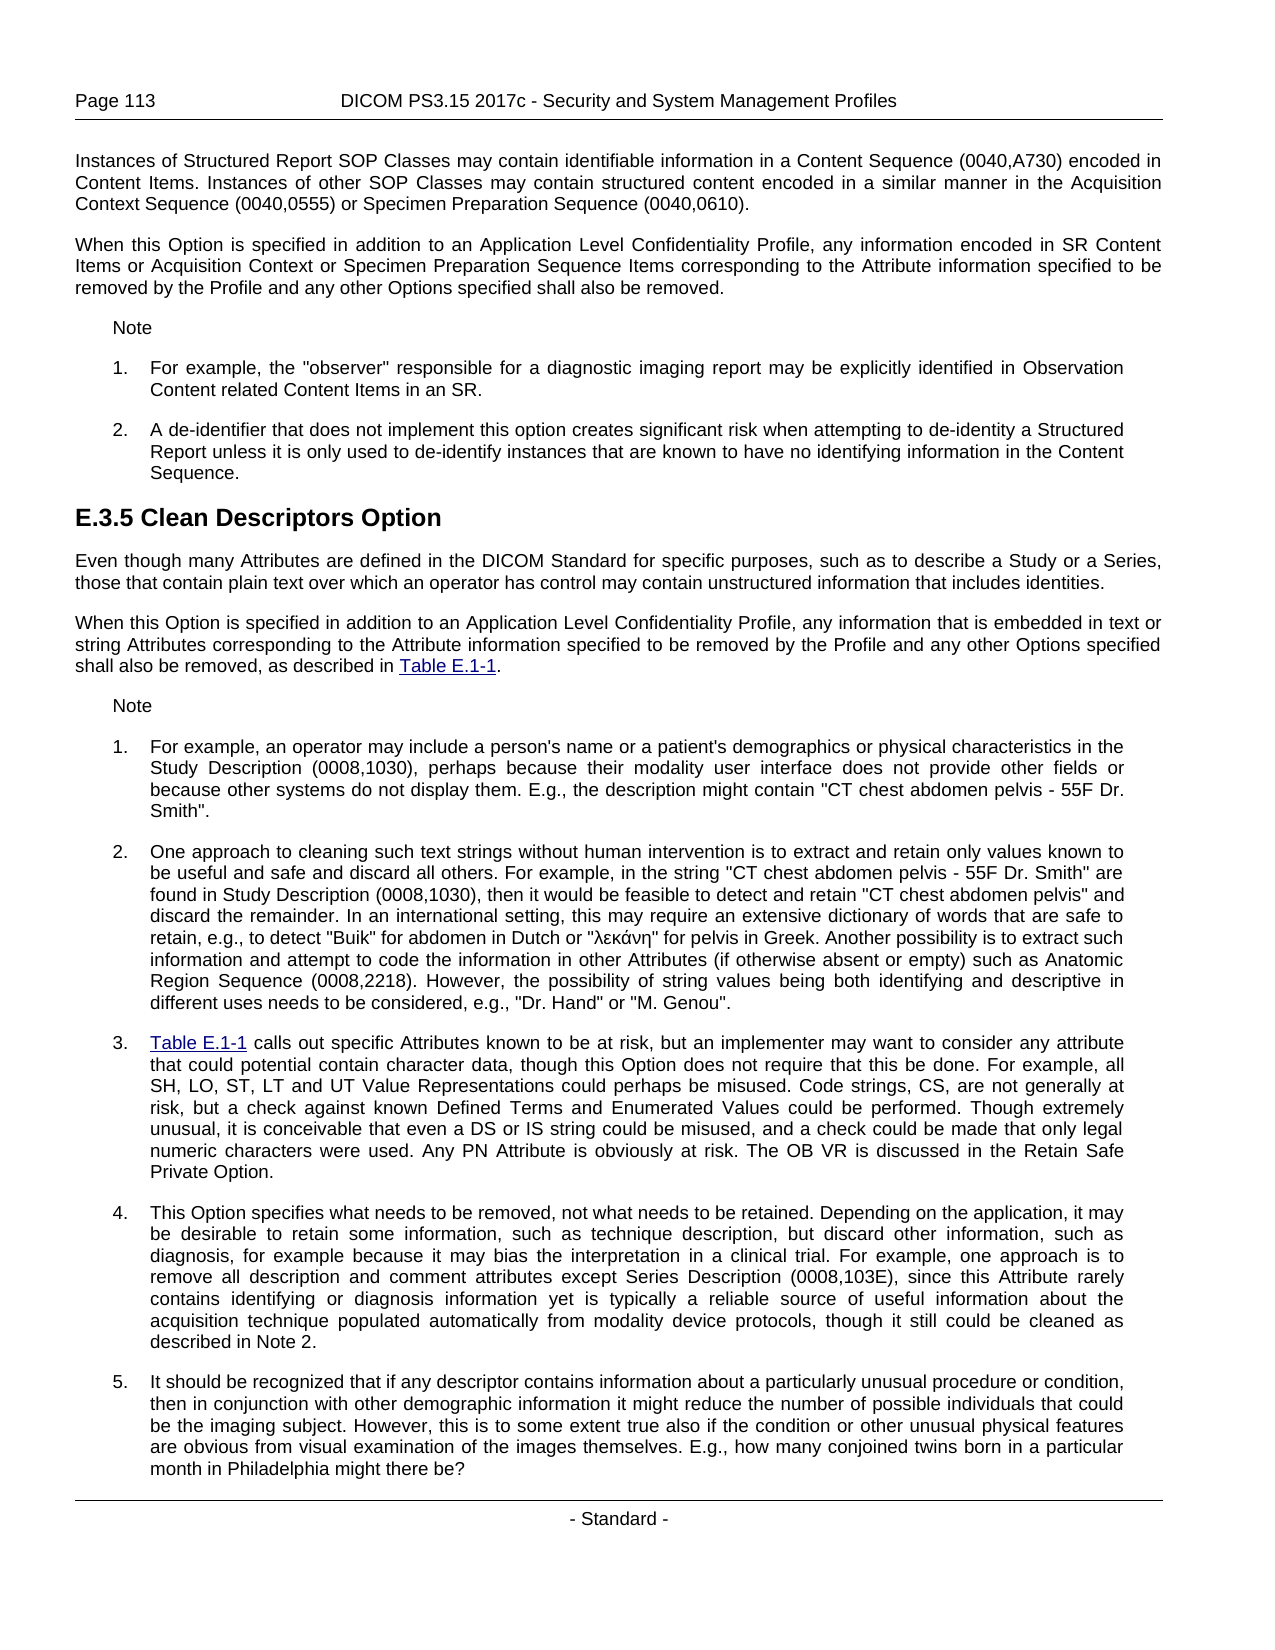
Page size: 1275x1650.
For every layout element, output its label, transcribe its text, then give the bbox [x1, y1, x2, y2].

list A de-identifier that does not implement this option creates significant risk when attempting to de-identity a Structured Report unless it is only used to de-identify instances that are known to have no identifying information in the Content Sequence. [112, 419, 1125, 484]
list One approach to cleaning such text strings without human intervention is to extract and retain only values known to be useful and safe and discard all others. For example, in the string "CT chest abdomen pelvis - 55F Dr. Smith" are found in Study Description (0008,1030), then it would be feasible to detect and retain "CT chest abdomen pelvis" and discard the remainder. In an international setting, this may require an extensive dictionary of words that are safe to retain, e.g., to detect "Buik" for abdomen in Dutch or "λεκάνη" for pelvis in Greek. Another possibility is to extract such information and attempt to code the information in other Attributes (if otherwise absent or empty) such as Anatomic Region Sequence (0008,2218). However, the possibility of string values being both identifying and descriptive in different uses needs to be considered, e.g., "Dr. Hand" or "M. Genou". [112, 841, 1125, 1013]
text When this Option is specified in addition to an Application Level Confidentiality Profile, any information that is embedded in text or string Attributes corresponding to the Attribute information specified to be removed by the Profile and any other Options specified shall also be removed, as described in Table E.1-1. [75, 612, 1162, 677]
text Instances of Structured Report SOP Classes may contain identifiable information in a Content Sequence (0040,A730) encoded in Content Items. Instances of other SOP Classes may contain structured content encoded in a similar manner in the Acquisition Context Sequence (0040,0555) or Specimen Preparation Sequence (0040,0610). [75, 150, 1162, 215]
text E.3.5 Clean Descriptors Option [75, 502, 1162, 531]
list Table E.1-1 calls out specific Attributes known to be at risk, but an implementer may want to consider any attribute that could potential contain character data, though this Option does not require that this be done. For example, all SH, LO, ST, LT and UT Value Representations could perhaps be misused. Code strings, CS, are not generally at risk, but a check against known Defined Terms and Enumerated Values could be performed. Though extremely unusual, it is conceivable that even a DS or IS string could be misused, and a check could be made that only legal numeric characters were used. Any PN Attribute is obviously at risk. The OB VR is discussed in the Retain Safe Private Option. [112, 1032, 1125, 1183]
text Note [112, 695, 1125, 717]
text Note [112, 317, 1125, 338]
list It should be recognized that if any descriptor contains information about a particularly unusual procedure or condition, then in conjunction with other demographic information it might reduce the number of possible individuals that could be the imaging subject. However, this is to some extent true also if the condition or other unusual physical features are obvious from visual examination of the images themselves. E.g., how many conjoined twins born in a particular month in Philadelphia might there be? [112, 1371, 1125, 1479]
text When this Option is specified in addition to an Application Level Confidentiality Profile, any information encoded in SR Content Items or Acquisition Context or Specimen Preparation Sequence Items corresponding to the Attribute information specified to be removed by the Profile and any other Options specified shall also be removed. [75, 233, 1162, 298]
list For example, an operator may include a person's name or a patient's demographics or physical characteristics in the Study Description (0008,1030), perhaps because their modality user interface does not provide other fields or because other systems do not display them. E.g., the description might contain "CT chest abdomen pelvis - 55F Dr. Smith". [112, 736, 1125, 822]
list This Option specifies what needs to be removed, not what needs to be retained. Depending on the application, it may be desirable to retain some information, such as technique description, but discard other information, such as diagnosis, for example because it may bias the interpretation in a clinical trial. For example, one approach is to remove all description and comment attributes except Series Description (0008,103E), since this Attribute rarely contains identifying or diagnosis information yet is typically a reliable source of useful information about the acquisition technique populated automatically from modality device protocols, though it still could be cleaned as described in Note 2. [112, 1202, 1125, 1352]
list For example, the "observer" responsible for a diagnostic imaging report may be explicitly identified in Observation Content related Content Items in an SR. [112, 357, 1125, 400]
text Even though many Attributes are defined in the DICOM Standard for specific purposes, such as to describe a Study or a Series, those that contain plain text over which an operator has control may contain unstructured information that includes identities. [75, 550, 1162, 593]
